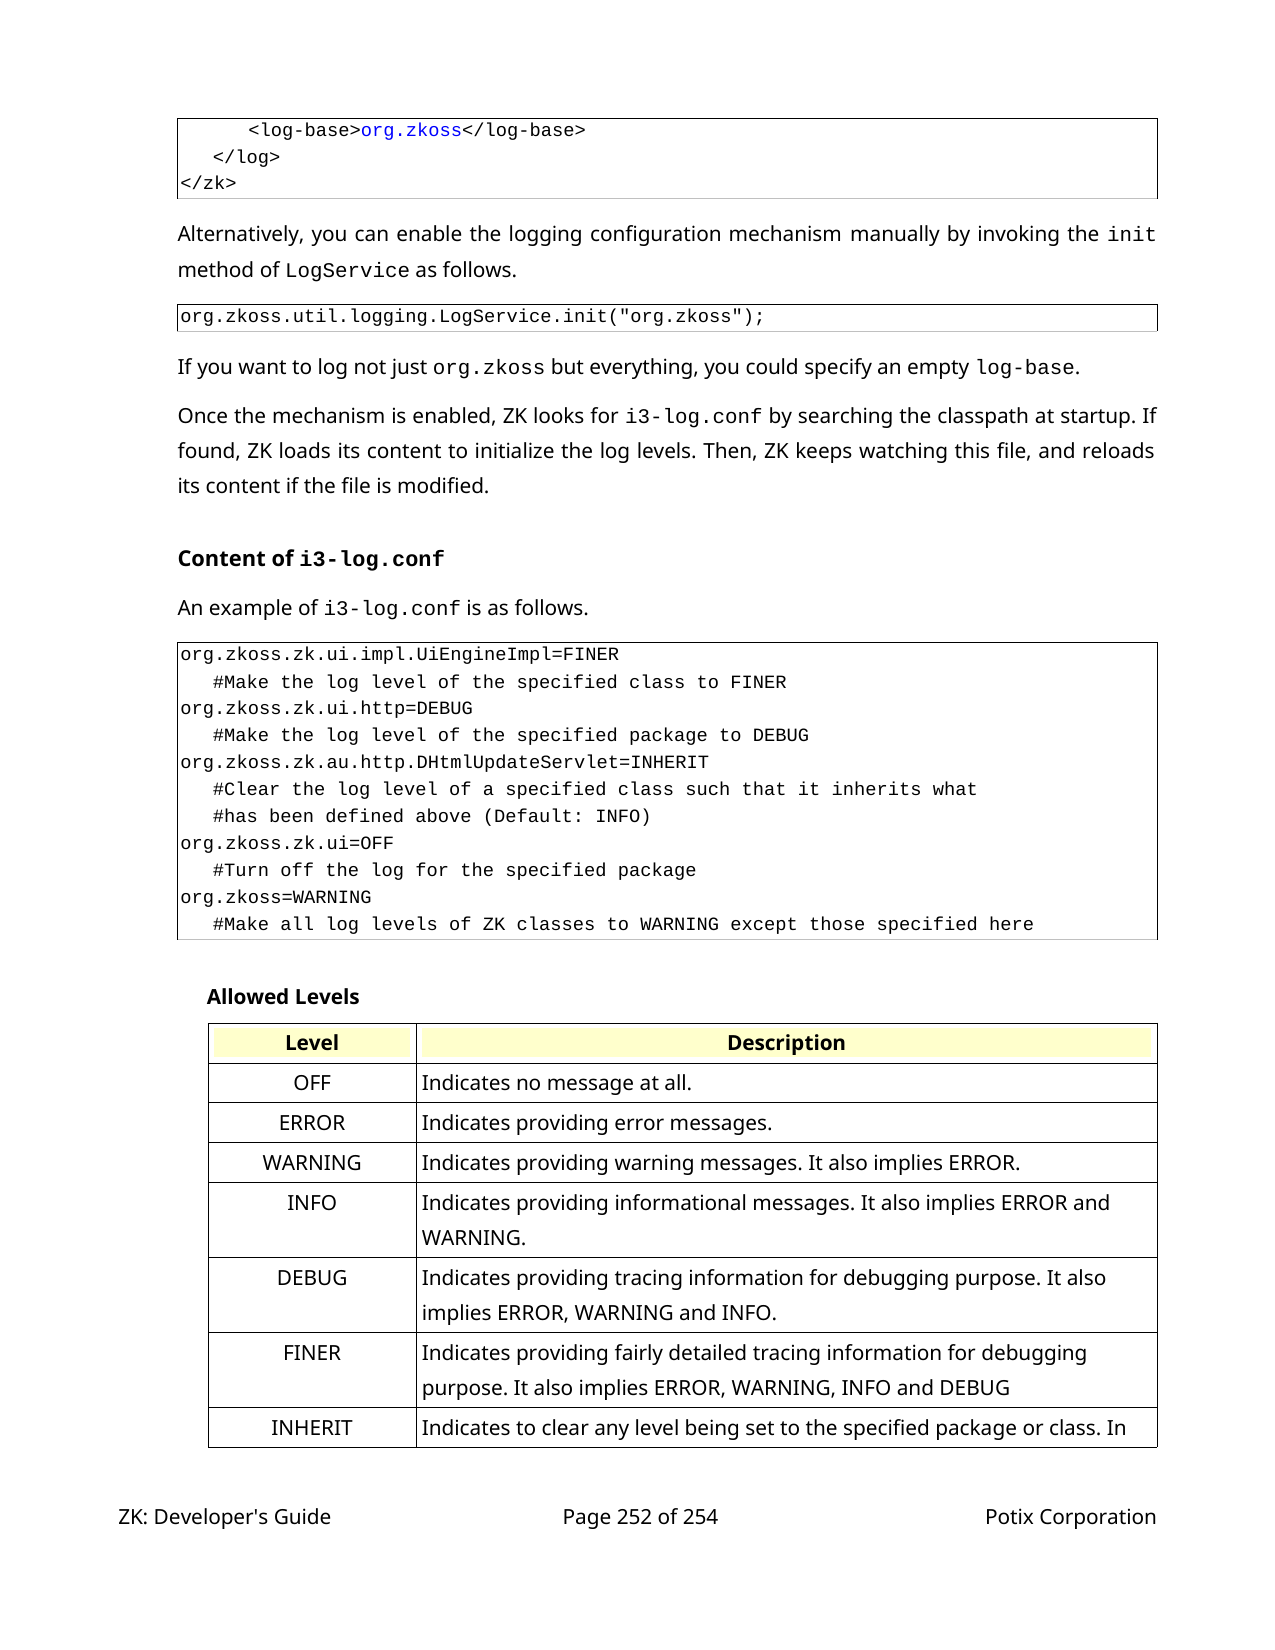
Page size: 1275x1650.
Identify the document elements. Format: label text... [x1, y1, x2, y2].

table_cell OFF [209, 1064, 416, 1102]
text org.zkoss.zk.au.http.DHtmlUpdateServlet=INHERIT #Clear the log level of a specified class such that it inherits what [178, 750, 1157, 801]
table_cell INHERIT [209, 1408, 416, 1447]
text #Make the log level of the specified class to FINER org.zkoss.zk.ui.http=DEBUG #Make the log level of the specified package to DEBUG [178, 669, 1157, 747]
table_cell Indicates providing tracing information for debugging purpose. It also implies ERROR, WARNING and INFO. [417, 1258, 1157, 1332]
text #has been defined above (Default: INFO) [178, 803, 1157, 828]
table_cell Indicates to clear any level being set to the specified package or class. In [417, 1408, 1157, 1447]
text An example of i3-log.conf is as follows. [177, 593, 1157, 622]
table_cell WARNING [209, 1143, 416, 1182]
text <log-base>org.zkoss</log-base> </log> </zk> [178, 119, 1157, 198]
table_cell INFO [209, 1183, 416, 1257]
text If you want to log not just org.zkoss but everything, you could specify an empty log-base. [177, 352, 1157, 380]
table_cell FINER [209, 1333, 416, 1407]
table_cell Indicates providing error messages. [417, 1103, 1157, 1142]
subtitle Content of i3-log.conf [177, 542, 1157, 572]
text #Make all log levels of ZK classes to WARNING except those specified here [178, 912, 1157, 939]
table_cell Indicates providing warning messages. It also implies ERROR. [417, 1143, 1157, 1182]
text #Turn off the log for the specified package [178, 858, 1157, 882]
table_cell Indicates providing informational messages. It also implies ERROR and WARNING. [417, 1183, 1157, 1257]
table_header Description [417, 1024, 1157, 1063]
table_cell DEBUG [209, 1258, 416, 1332]
text Alternatively, you can enable the logging configuration mechanism manually by invoking the init method of LogService as follows. [177, 219, 1157, 283]
text Once the mechanism is enabled, ZK looks for i3-log.conf by searching the classpath at startup. If found, ZK loads its content to initialize the log levels. Then, ZK keeps watching this file, and reloads its content if the file is modified. [177, 401, 1157, 500]
table_cell ERROR [209, 1103, 416, 1142]
table_cell Indicates providing fairly detailed tracing information for debugging purpose. It also implies ERROR, WARNING, INFO and DEBUG [417, 1333, 1157, 1407]
table_cell Indicates no message at all. [417, 1064, 1157, 1102]
table_header Level [209, 1024, 416, 1063]
text org.zkoss=WARNING [178, 885, 1157, 909]
text org.zkoss.zk.ui.impl.UiEngineImpl=FINER [178, 643, 1157, 667]
text org.zkoss.zk.ui=OFF [178, 831, 1157, 855]
text org.zkoss.util.logging.LogService.init("org.zkoss"); [178, 305, 1157, 331]
subtitle Allowed Levels [207, 982, 1157, 1010]
